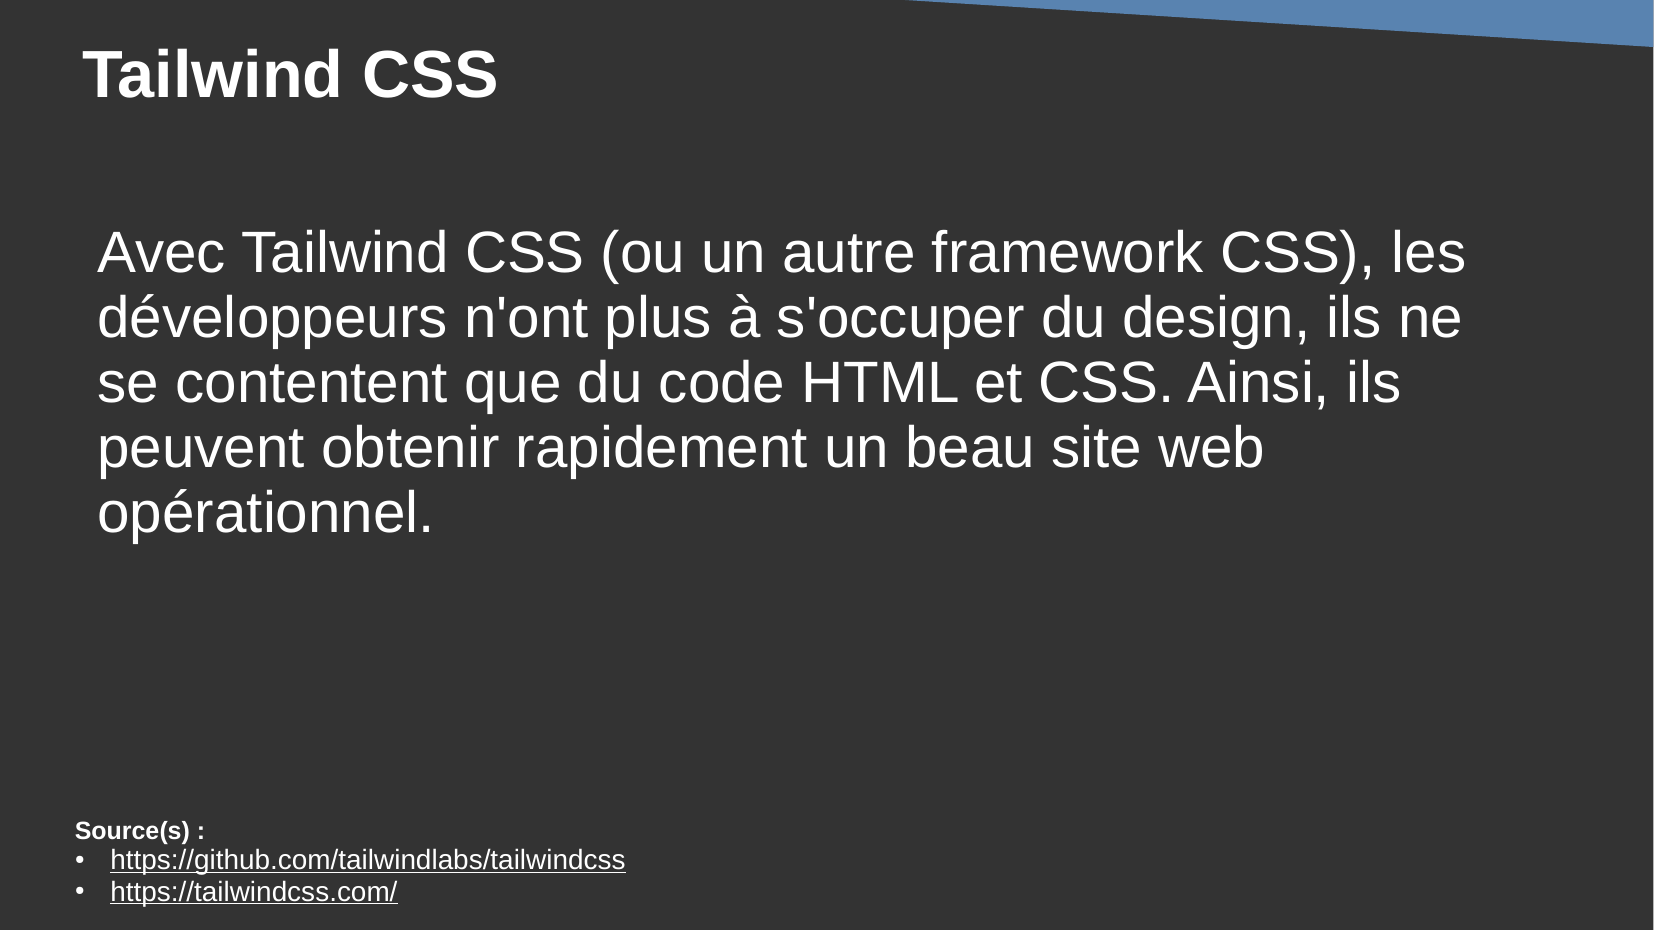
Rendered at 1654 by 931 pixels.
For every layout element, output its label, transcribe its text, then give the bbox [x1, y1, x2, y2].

text_box Avec Tailwind CSS (ou un autre framework CSS), les développeurs n'ont plus à s'occuper du design, ils ne se contentent que du code HTML et CSS. Ainsi, ils peuvent obtenir rapidement un beau site web opérationnel. [82, 212, 1548, 553]
text_box Source(s) : https://github.com/tailwindlabs/tailwindcss https://tailwindcss.com/ [60, 809, 1583, 915]
title Tailwind CSS [82, 37, 1571, 114]
text_box [905, 0, 1654, 48]
